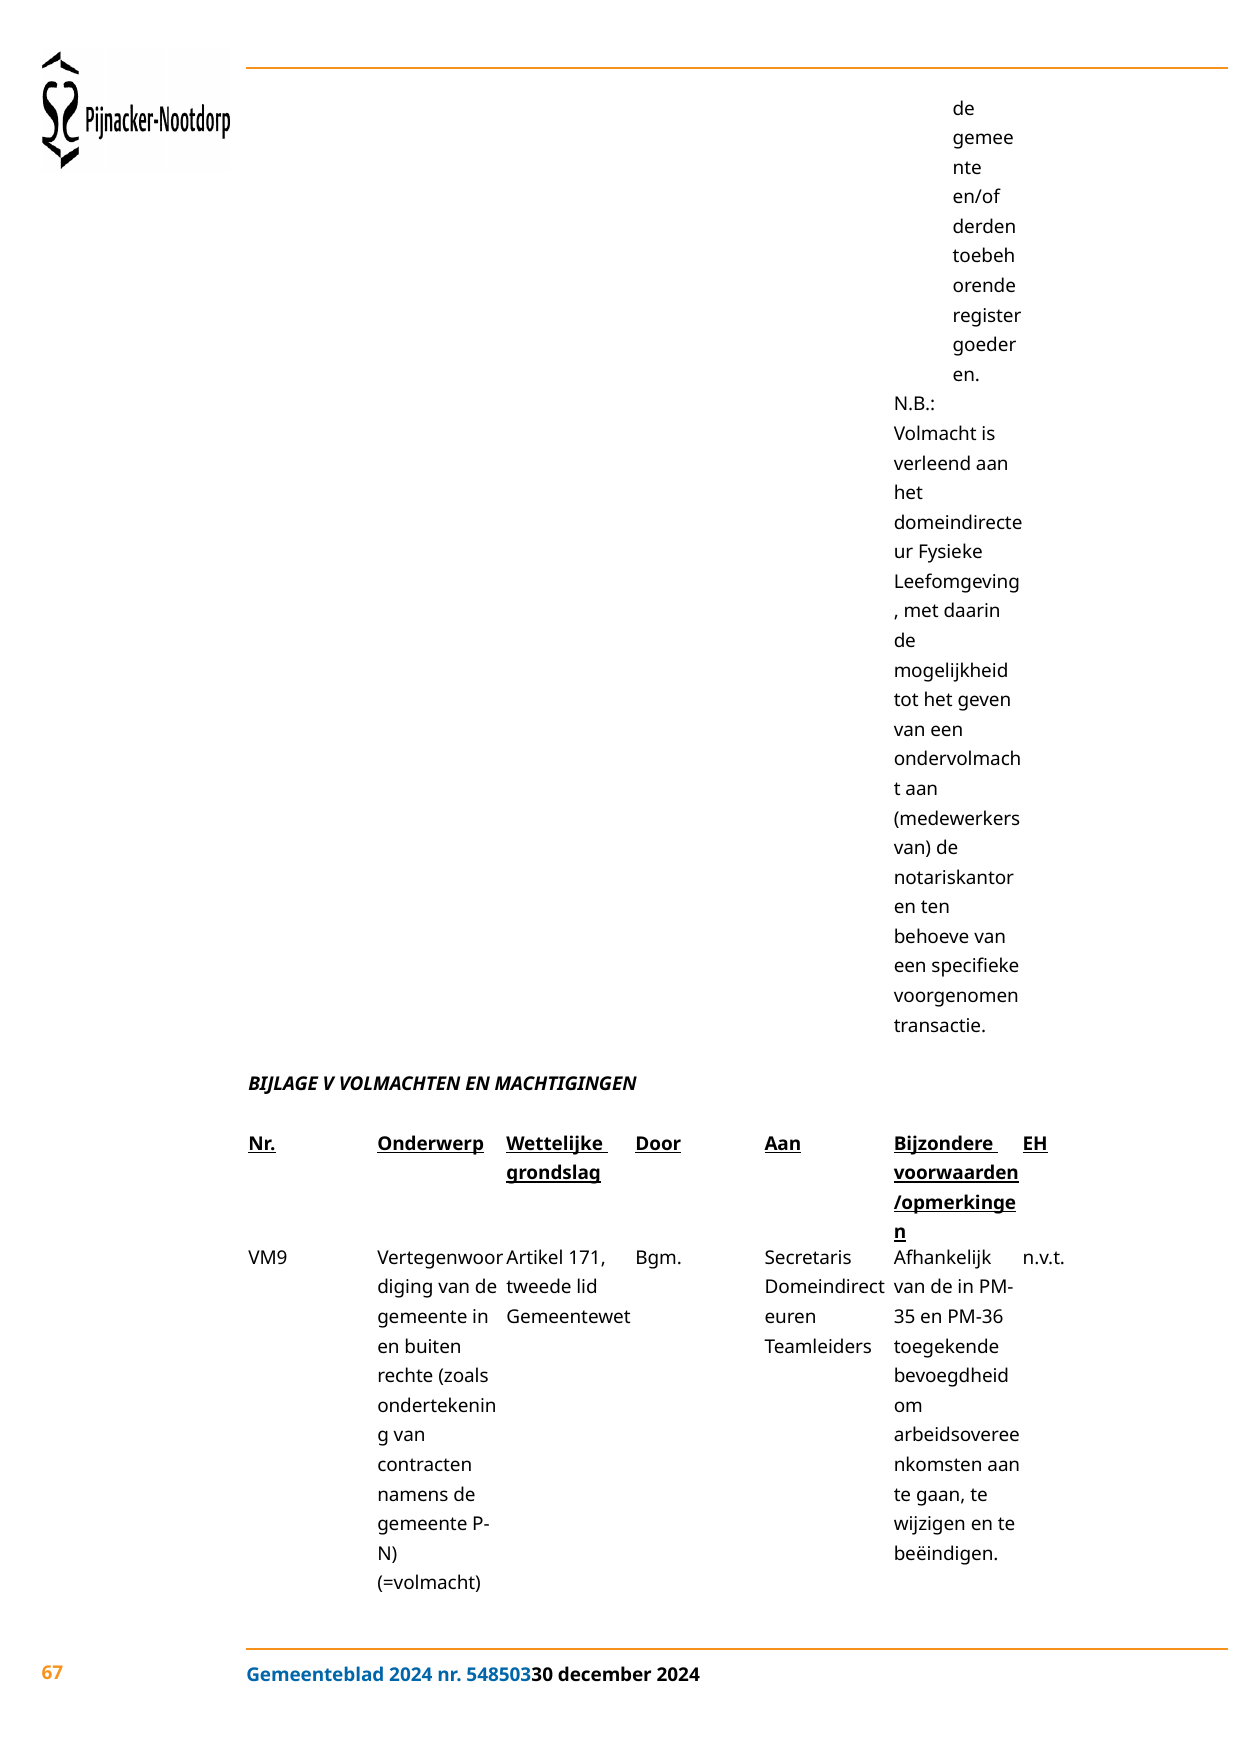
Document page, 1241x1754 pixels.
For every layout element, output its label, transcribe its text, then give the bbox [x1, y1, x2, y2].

table_cell Artikel 171, tweede lid Gemeentewet [506, 1244, 635, 1595]
table_cell Afhankelijk van de in PM-35 en PM-36 toegekende bevoegdheid om arbeidsovereenkomsten aan te gaan, te wijzigen en te beëindigen. [894, 1244, 1022, 1595]
table_header Wettelijke grondslag [506, 1130, 635, 1244]
table_cell Bgm. [635, 1244, 764, 1595]
table_header Nr. [248, 1130, 377, 1244]
table_cell [1023, 95, 1152, 1038]
table_cell n.v.t. [1023, 1244, 1152, 1595]
table_cell de gemeente en/of derden toebehorende registergoederen. N.B.: Volmacht is verleend aan het domeindirecteur Fysieke Leefomgeving, met daarin de mogelijkheid tot het geven van een ondervolmacht aan (medewerkers van) de notariskantoren ten behoeve van een specifieke voorgenomen transactie. [894, 95, 1022, 1038]
text BIJLAGE V VOLMACHTEN EN MACHTIGINGEN [248, 1070, 1152, 1096]
table_header Onderwerp [377, 1130, 506, 1244]
table_cell [506, 95, 635, 1038]
table_header Aan [764, 1130, 893, 1244]
table_cell VM9 [248, 1244, 377, 1595]
table_header EH [1023, 1130, 1152, 1244]
table_cell [635, 95, 764, 1038]
table_cell [377, 95, 506, 1038]
table_header Bijzondere voorwaarden/opmerkingen [894, 1130, 1022, 1244]
table_header Door [635, 1130, 764, 1244]
table_cell [764, 95, 893, 1038]
table_cell [248, 95, 377, 1038]
table_cell Secretaris Domeindirecteuren Teamleiders [764, 1244, 893, 1595]
picture [41, 47, 231, 172]
table_cell Vertegenwoordiging van de gemeente in en buiten rechte (zoals ondertekening van contracten namens de gemeente P-N) (=volmacht) [377, 1244, 506, 1595]
